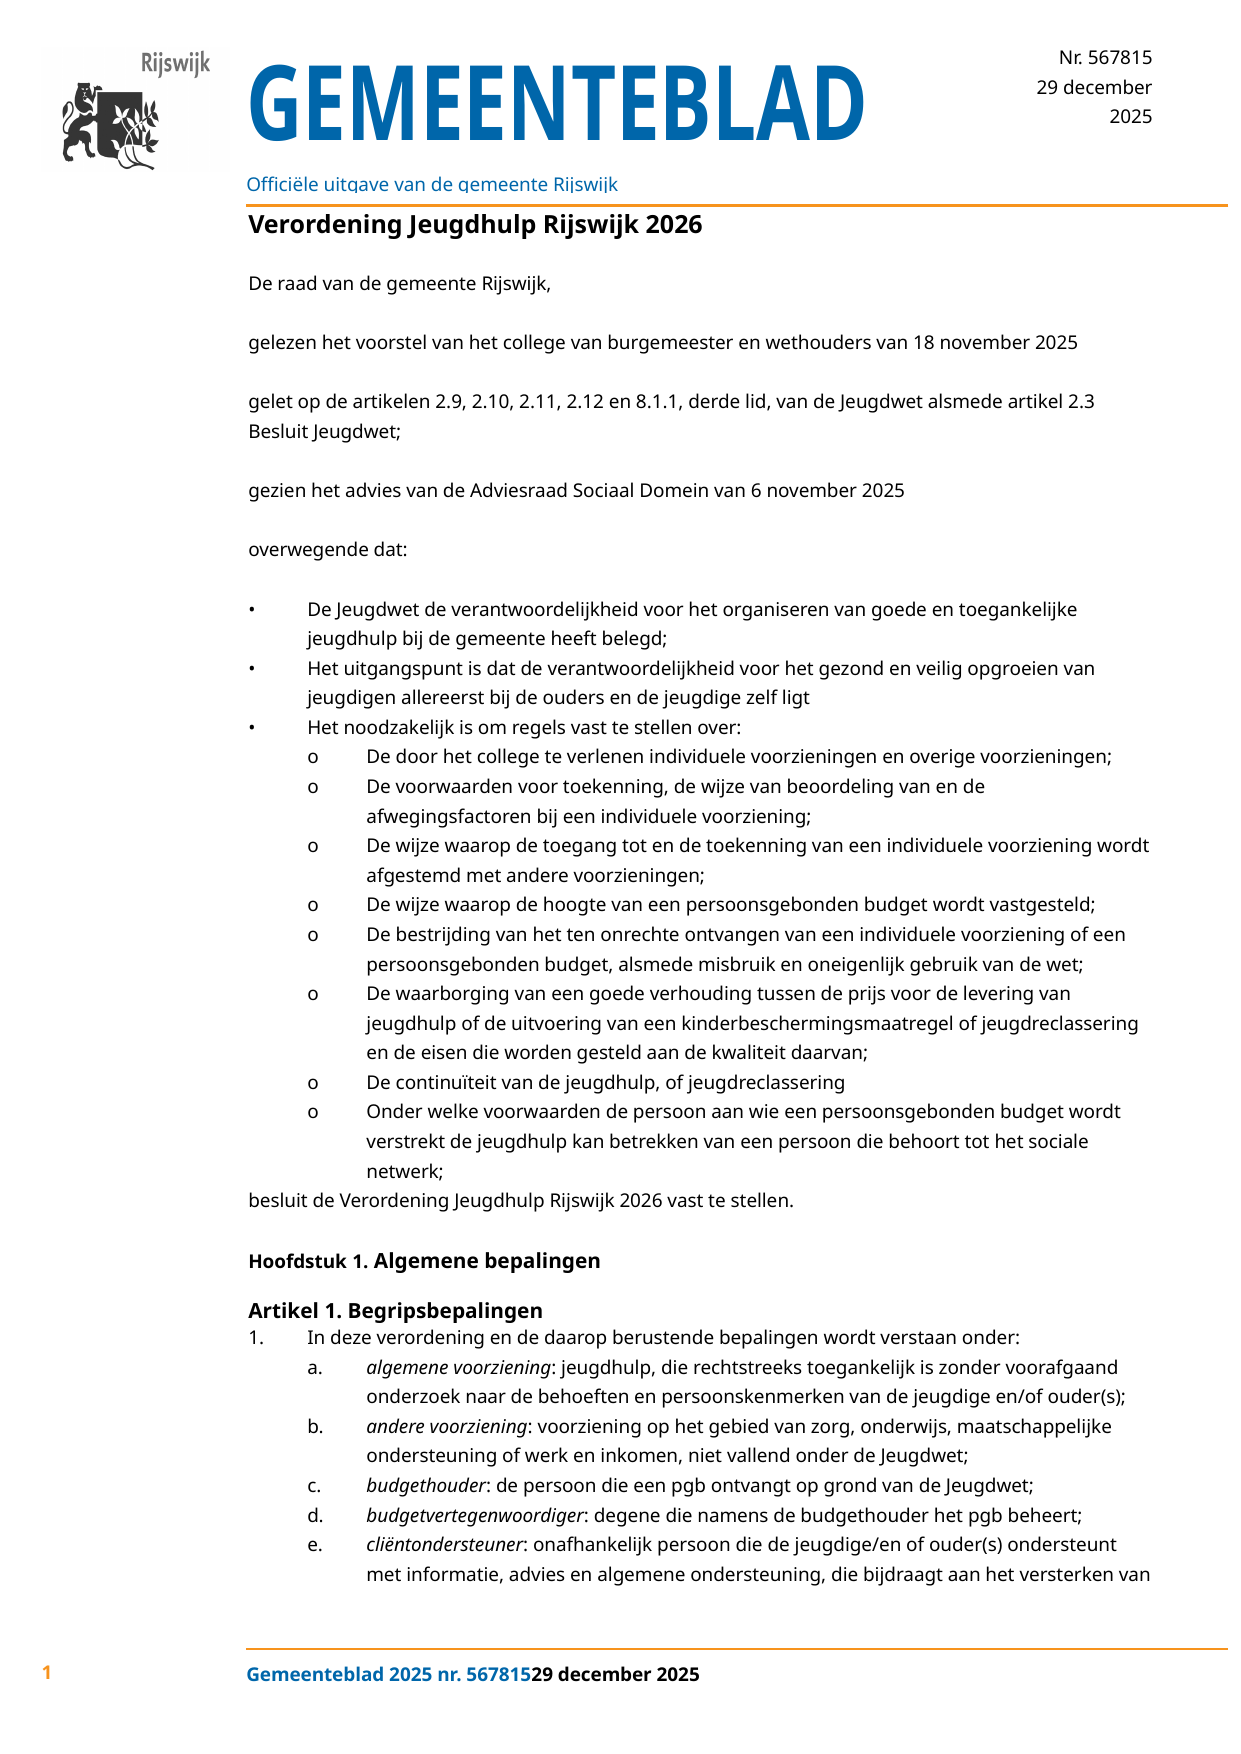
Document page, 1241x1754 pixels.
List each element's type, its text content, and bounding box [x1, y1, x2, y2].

text gelet op de artikelen 2.9, 2.10, 2.11, 2.12 en 8.1.1, derde lid, van de Jeugdwet alsmede artikel 2.3 Besluit Jeugdwet; [248, 389, 1152, 444]
list algemene voorziening: jeugdhulp, die rechtstreeks toegankelijk is zonder voorafgaand onderzoek naar de behoeften en persoonskenmerken van de jeugdige en/of ouder(s); [307, 1354, 1152, 1409]
list andere voorziening: voorziening op het gebied van zorg, onderwijs, maatschappelijke ondersteuning of werk en inkomen, niet vallend onder de Jeugdwet; [307, 1413, 1152, 1468]
list cliëntondersteuner: onafhankelijk persoon die de jeugdige/en of ouder(s) ondersteunt met informatie, advies en algemene ondersteuning, die bijdraagt aan het versterken van [307, 1531, 1152, 1587]
list Het noodzakelijk is om regels vast te stellen over: [248, 714, 1152, 740]
list De bestrijding van het ten onrechte ontvangen van een individuele voorziening of een persoonsgebonden budget, alsmede misbruik en oneigenlijk gebruik van de wet; [307, 921, 1152, 976]
list De continuïteit van de jeugdhulp, of jeugdreclassering [307, 1069, 1152, 1095]
list De waarborging van een goede verhouding tussen de prijs voor de levering van jeugdhulp of de uitvoering van een kinderbeschermingsmaatregel of jeugdreclassering en de eisen die worden gesteld aan de kwaliteit daarvan; [307, 980, 1152, 1065]
text De raad van de gemeente Rijswijk, [248, 270, 1152, 296]
list De voorwaarden voor toekenning, de wijze van beoordeling van en de afwegingsfactoren bij een individuele voorziening; [307, 773, 1152, 828]
list De wijze waarop de toegang tot en de toekenning van een individuele voorziening wordt afgestemd met andere voorzieningen; [307, 832, 1152, 888]
list Het uitgangspunt is dat de verantwoordelijkheid voor het gezond en veilig opgroeien van jeugdigen allereerst bij de ouders en de jeugdige zelf ligt [248, 655, 1152, 710]
list Onder welke voorwaarden de persoon aan wie een persoonsgebonden budget wordt verstrekt de jeugdhulp kan betrekken van een persoon die behoort tot het sociale netwerk; [307, 1099, 1152, 1183]
list De Jeugdwet de verantwoordelijkheid voor het organiseren van goede en toegankelijke jeugdhulp bij de gemeente heeft belegd; [248, 596, 1152, 651]
picture [41, 47, 231, 172]
text Artikel 1. Begripsbepalingen [248, 1296, 1152, 1324]
list budgethouder: de persoon die een pgb ontvangt op grond van de Jeugdwet; [307, 1472, 1152, 1498]
list De wijze waarop de hoogte van een persoonsgebonden budget wordt vastgesteld; [307, 892, 1152, 917]
text overwegende dat: [248, 537, 1152, 562]
text gelezen het voorstel van het college van burgemeester en wethouders van 18 november 2025 [248, 329, 1152, 355]
list De door het college te verlenen individuele voorzieningen en overige voorzieningen; [307, 744, 1152, 769]
list budgetvertegenwoordiger: degene die namens de budgethouder het pgb beheert; [307, 1502, 1152, 1527]
list In deze verordening en de daarop berustende bepalingen wordt verstaan onder: [248, 1324, 1152, 1350]
text besluit de Verordening Jeugdhulp Rijswijk 2026 vast te stellen. [248, 1187, 1152, 1213]
text gezien het advies van de Adviesraad Sociaal Domein van 6 november 2025 [248, 477, 1152, 503]
text Hoofdstuk 1. Algemene bepalingen [248, 1247, 1152, 1275]
text Verordening Jeugdhulp Rijswijk 2026 [248, 207, 1152, 241]
